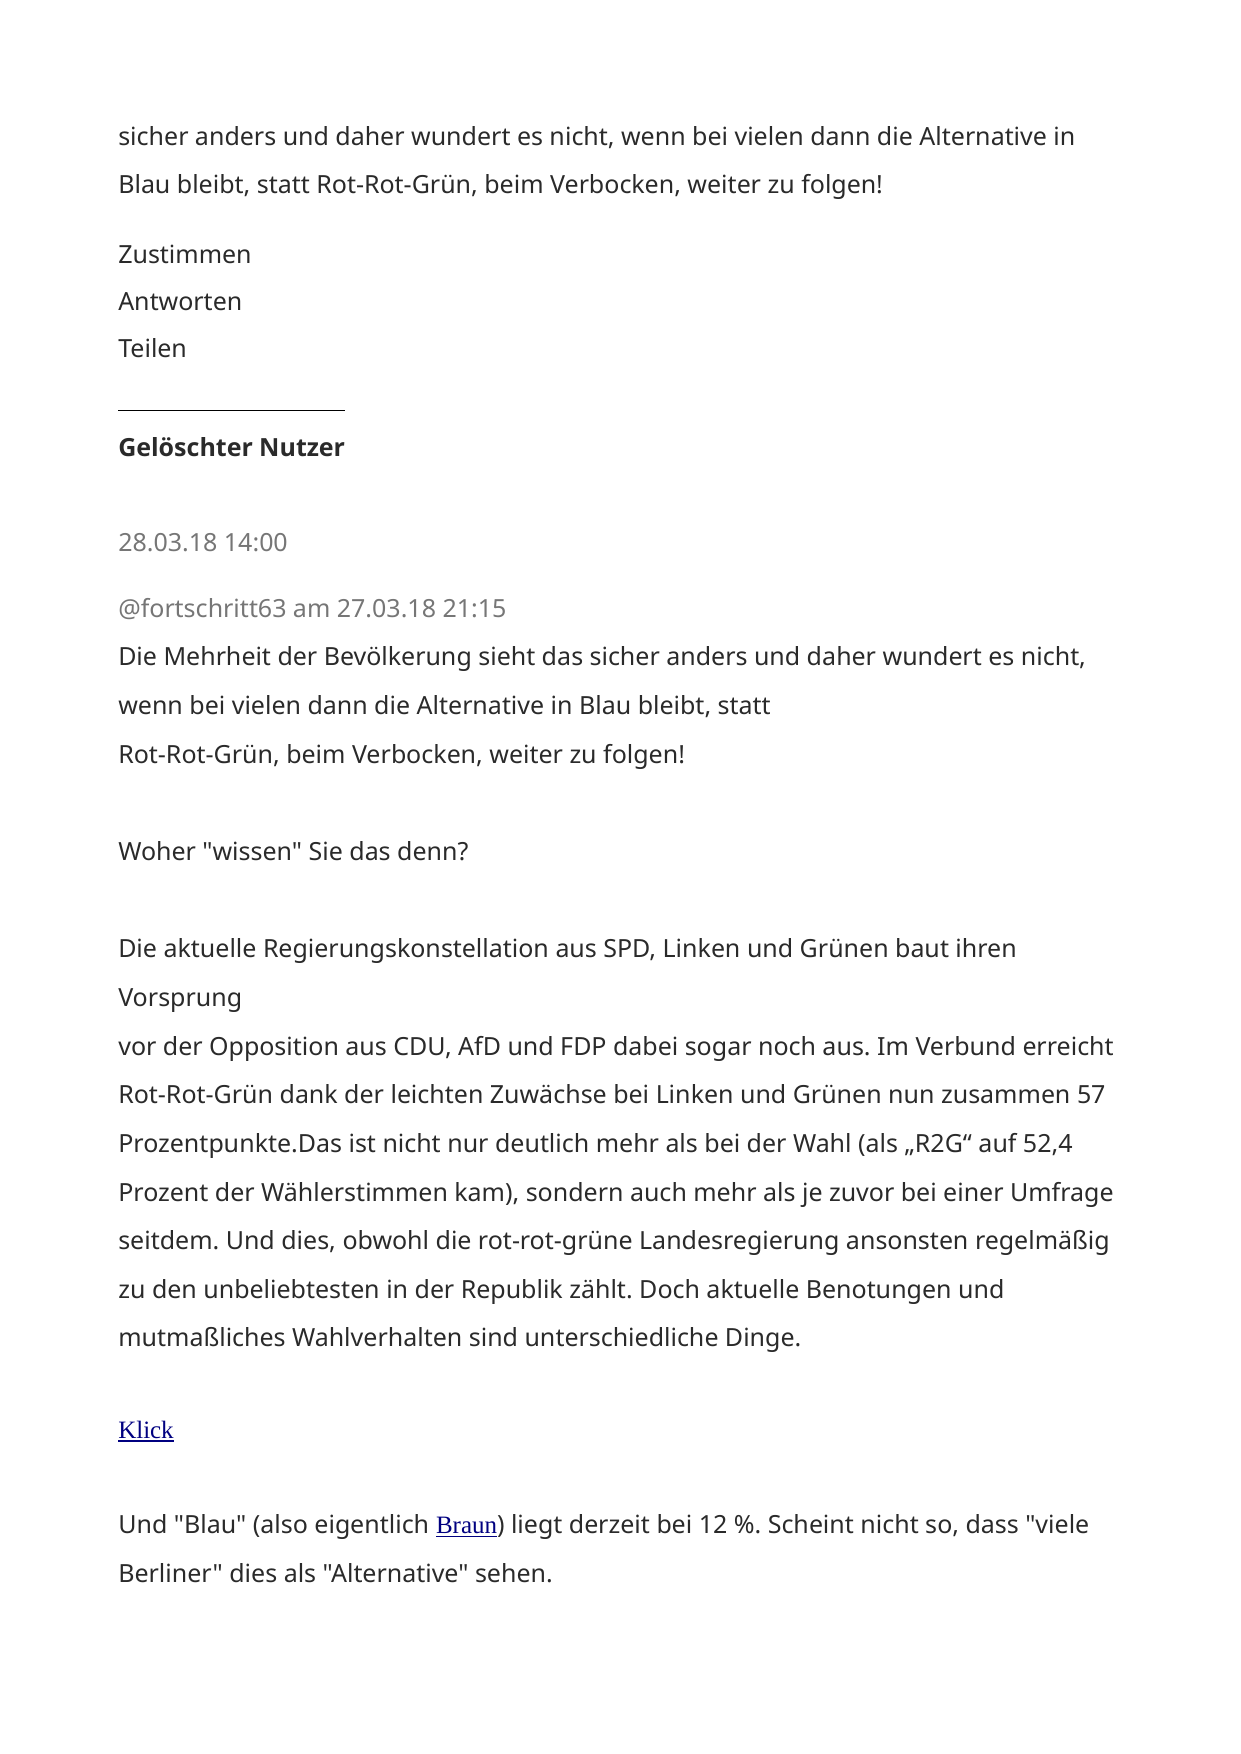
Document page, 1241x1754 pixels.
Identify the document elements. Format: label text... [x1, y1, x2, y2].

text Gelöschter Nutzer [118, 410, 1114, 463]
text sicher anders und daher wundert es nicht, wenn bei vielen dann die Alternative in Blau bleibt, statt Rot-Rot-Grün, beim Verbocken, weiter zu folgen! [118, 118, 1122, 201]
text @fortschritt63 am 27.03.18 21:15 Die Mehrheit der Bevölkerung sieht das sicher anders und daher wundert es nicht, wenn bei vielen dann die Alternative in Blau bleibt, statt Rot-Rot-Grün, beim Verbocken, weiter zu folgen! Woher "wissen" Sie das denn? Die aktuelle Regierungskonstellation aus SPD, Linken und Grünen baut ihren Vorsprung vor der Opposition aus CDU, AfD und FDP dabei sogar noch aus. Im Verbund erreicht Rot-Rot-Grün dank der leichten Zuwächse bei Linken und Grünen nun zusammen 57 Prozentpunkte.Das ist nicht nur deutlich mehr als bei der Wahl (als „R2G“ auf 52,4 Prozent der Wählerstimmen kam), sondern auch mehr als je zuvor bei einer Umfrage seitdem. Und dies, obwohl die rot-rot-grüne Landesregierung ansonsten regelmäßig zu den unbeliebtesten in der Republik zählt. Doch aktuelle Benotungen und mutmaßliches Wahlverhalten sind unterschiedliche Dinge. Klick Und "Blau" (also eigentlich Braun) liegt derzeit bei 12 %. Scheint nicht so, dass "viele Berliner" dies als "Alternative" sehen. [118, 590, 1122, 1590]
text Antworten [118, 283, 1122, 317]
text Teilen [118, 330, 1122, 364]
text 28.03.18 14:00 [118, 525, 1117, 559]
text Zustimmen [118, 236, 1122, 270]
